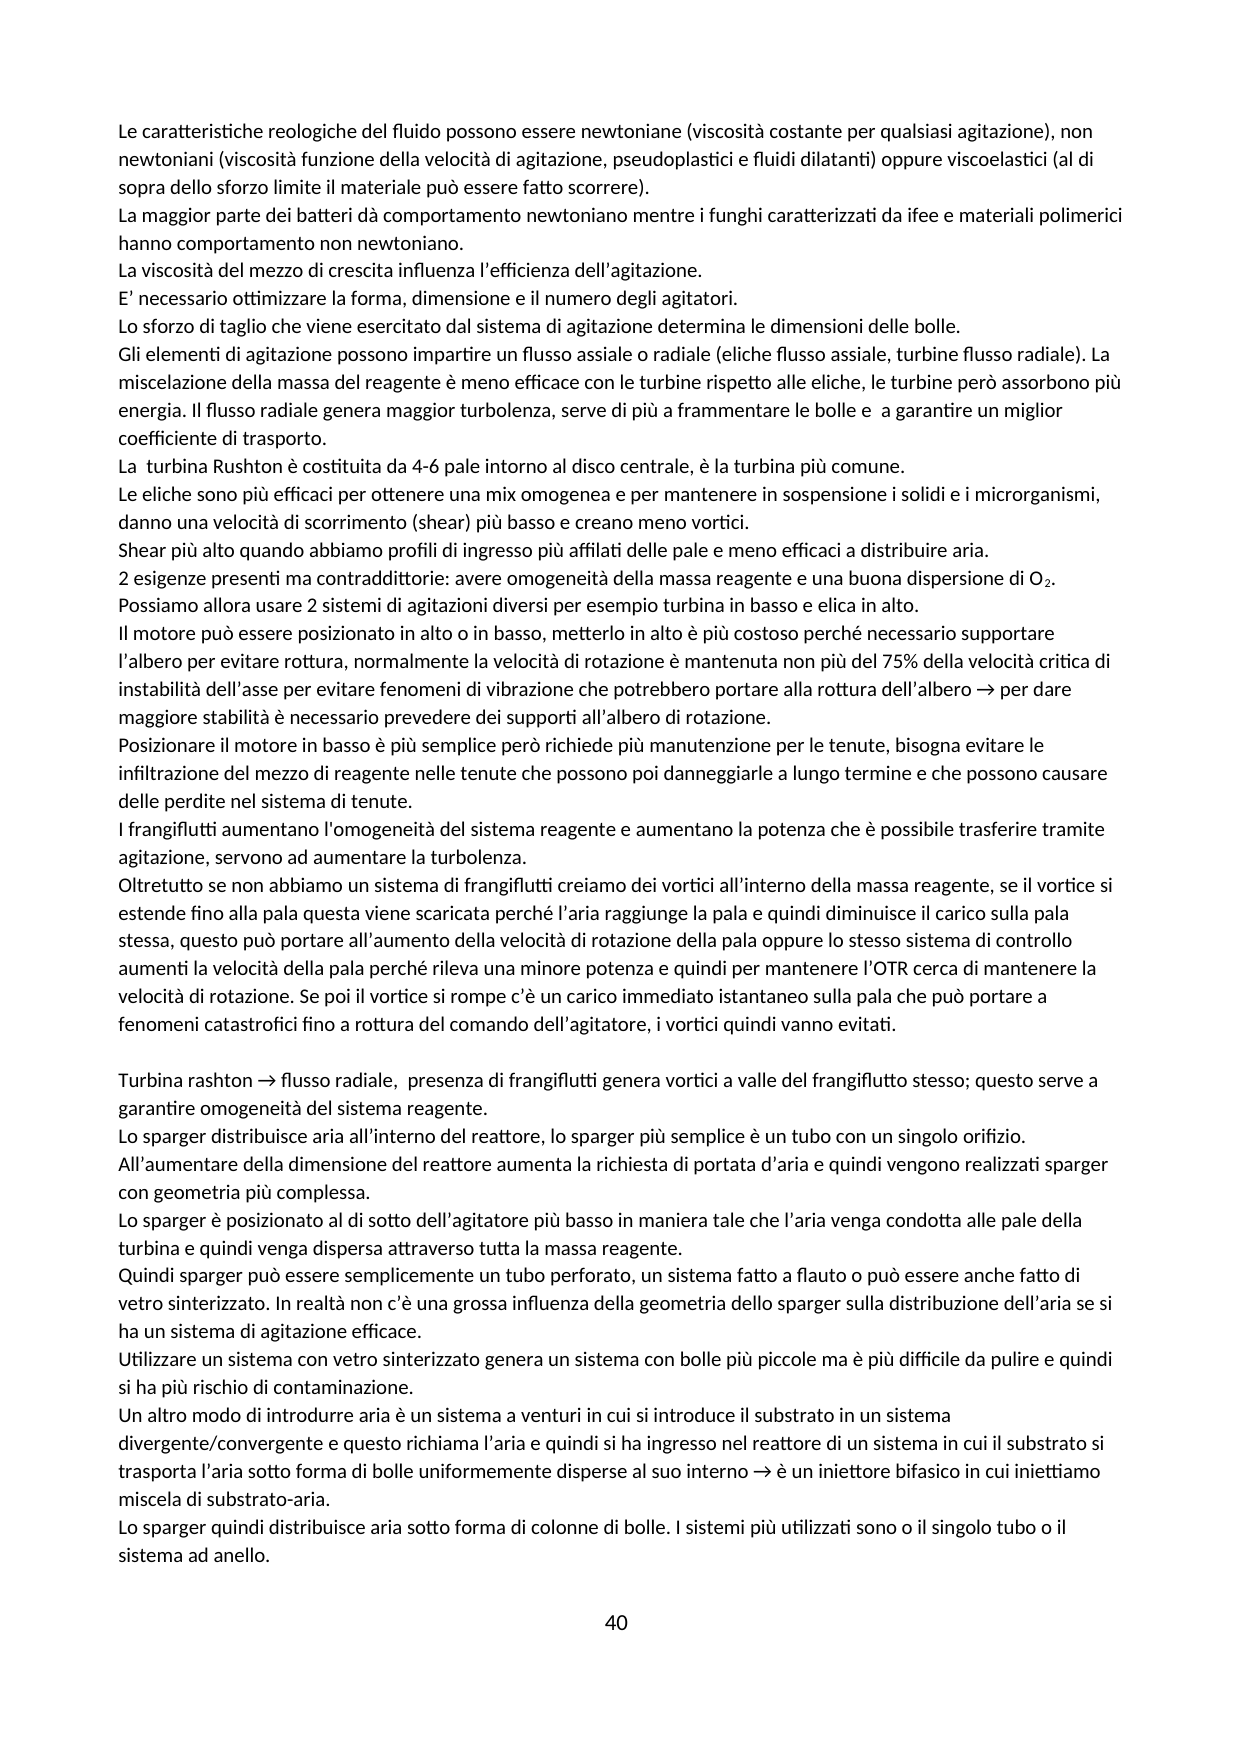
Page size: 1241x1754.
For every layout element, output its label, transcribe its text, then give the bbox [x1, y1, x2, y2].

text Le caratteristiche reologiche del fluido possono essere newtoniane (viscosità costante per qualsiasi agitazione), non newtoniani (viscosità funzione della velocità di agitazione, pseudoplastici e fluidi dilatanti) oppure viscoelastici (al di sopra dello sforzo limite il materiale può essere fatto scorrere). La maggior parte dei batteri dà comportamento newtoniano mentre i funghi caratterizzati da ifee e materiali polimerici hanno comportamento non newtoniano. La viscosità del mezzo di crescita influenza l’efficienza dell’agitazione. E’ necessario ottimizzare la forma, dimensione e il numero degli agitatori. Lo sforzo di taglio che viene esercitato dal sistema di agitazione determina le dimensioni delle bolle. Gli elementi di agitazione possono impartire un flusso assiale o radiale (eliche flusso assiale, turbine flusso radiale). La miscelazione della massa del reagente è meno efficace con le turbine rispetto alle eliche, le turbine però assorbono più energia. Il flusso radiale genera maggior turbolenza, serve di più a frammentare le bolle e a garantire un miglior coefficiente di trasporto. La turbina Rushton è costituita da 4-6 pale intorno al disco centrale, è la turbina più comune. Le eliche sono più efficaci per ottenere una mix omogenea e per mantenere in sospensione i solidi e i microrganismi, danno una velocità di scorrimento (shear) più basso e creano meno vortici. Shear più alto quando abbiamo profili di ingresso più affilati delle pale e meno efficaci a distribuire aria. 2 esigenze presenti ma contraddittorie: avere omogeneità della massa reagente e una buona dispersione di O2. Possiamo allora usare 2 sistemi di agitazioni diversi per esempio turbina in basso e elica in alto. Il motore può essere posizionato in alto o in basso, metterlo in alto è più costoso perché necessario supportare l’albero per evitare rottura, normalmente la velocità di rotazione è mantenuta non più del 75% della velocità critica di instabilità dell’asse per evitare fenomeni di vibrazione che potrebbero portare alla rottura dell’albero → per dare maggiore stabilità è necessario prevedere dei supporti all’albero di rotazione. Posizionare il motore in basso è più semplice però richiede più manutenzione per le tenute, bisogna evitare le infiltrazione del mezzo di reagente nelle tenute che possono poi danneggiarle a lungo termine e che possono causare delle perdite nel sistema di tenute. I frangiflutti aumentano l'omogeneità del sistema reagente e aumentano la potenza che è possibile trasferire tramite agitazione, servono ad aumentare la turbolenza. Oltretutto se non abbiamo un sistema di frangiflutti creiamo dei vortici all’interno della massa reagente, se il vortice si estende fino alla pala questa viene scaricata perché l’aria raggiunge la pala e quindi diminuisce il carico sulla pala stessa, questo può portare all’aumento della velocità di rotazione della pala oppure lo stesso sistema di controllo aumenti la velocità della pala perché rileva una minore potenza e quindi per mantenere l’OTR cerca di mantenere la velocità di rotazione. Se poi il vortice si rompe c’è un carico immediato istantaneo sulla pala che può portare a fenomeni catastrofici fino a rottura del comando dell’agitatore, i vortici quindi vanno evitati. Turbina rashton → flusso radiale, presenza di frangiflutti genera vortici a valle del frangiflutto stesso; questo serve a garantire omogeneità del sistema reagente. Lo sparger distribuisce aria all’interno del reattore, lo sparger più semplice è un tubo con un singolo orifizio. All’aumentare della dimensione del reattore aumenta la richiesta di portata d’aria e quindi vengono realizzati sparger con geometria più complessa. Lo sparger è posizionato al di sotto dell’agitatore più basso in maniera tale che l’aria venga condotta alle pale della turbina e quindi venga dispersa attraverso tutta la massa reagente. Quindi sparger può essere semplicemente un tubo perforato, un sistema fatto a flauto o può essere anche fatto di vetro sinterizzato. In realtà non c’è una grossa influenza della geometria dello sparger sulla distribuzione dell’aria se si ha un sistema di agitazione efficace. Utilizzare un sistema con vetro sinterizzato genera un sistema con bolle più piccole ma è più difficile da pulire e quindi si ha più rischio di contaminazione. Un altro modo di introdurre aria è un sistema a venturi in cui si introduce il substrato in un sistema divergente/convergente e questo richiama l’aria e quindi si ha ingresso nel reattore di un sistema in cui il substrato si trasporta l’aria sotto forma di bolle uniformemente disperse al suo interno → è un iniettore bifasico in cui iniettiamo miscela di substrato-aria. Lo sparger quindi distribuisce aria sotto forma di colonne di bolle. I sistemi più utilizzati sono o il singolo tubo o il sistema ad anello. [118, 118, 1124, 1567]
